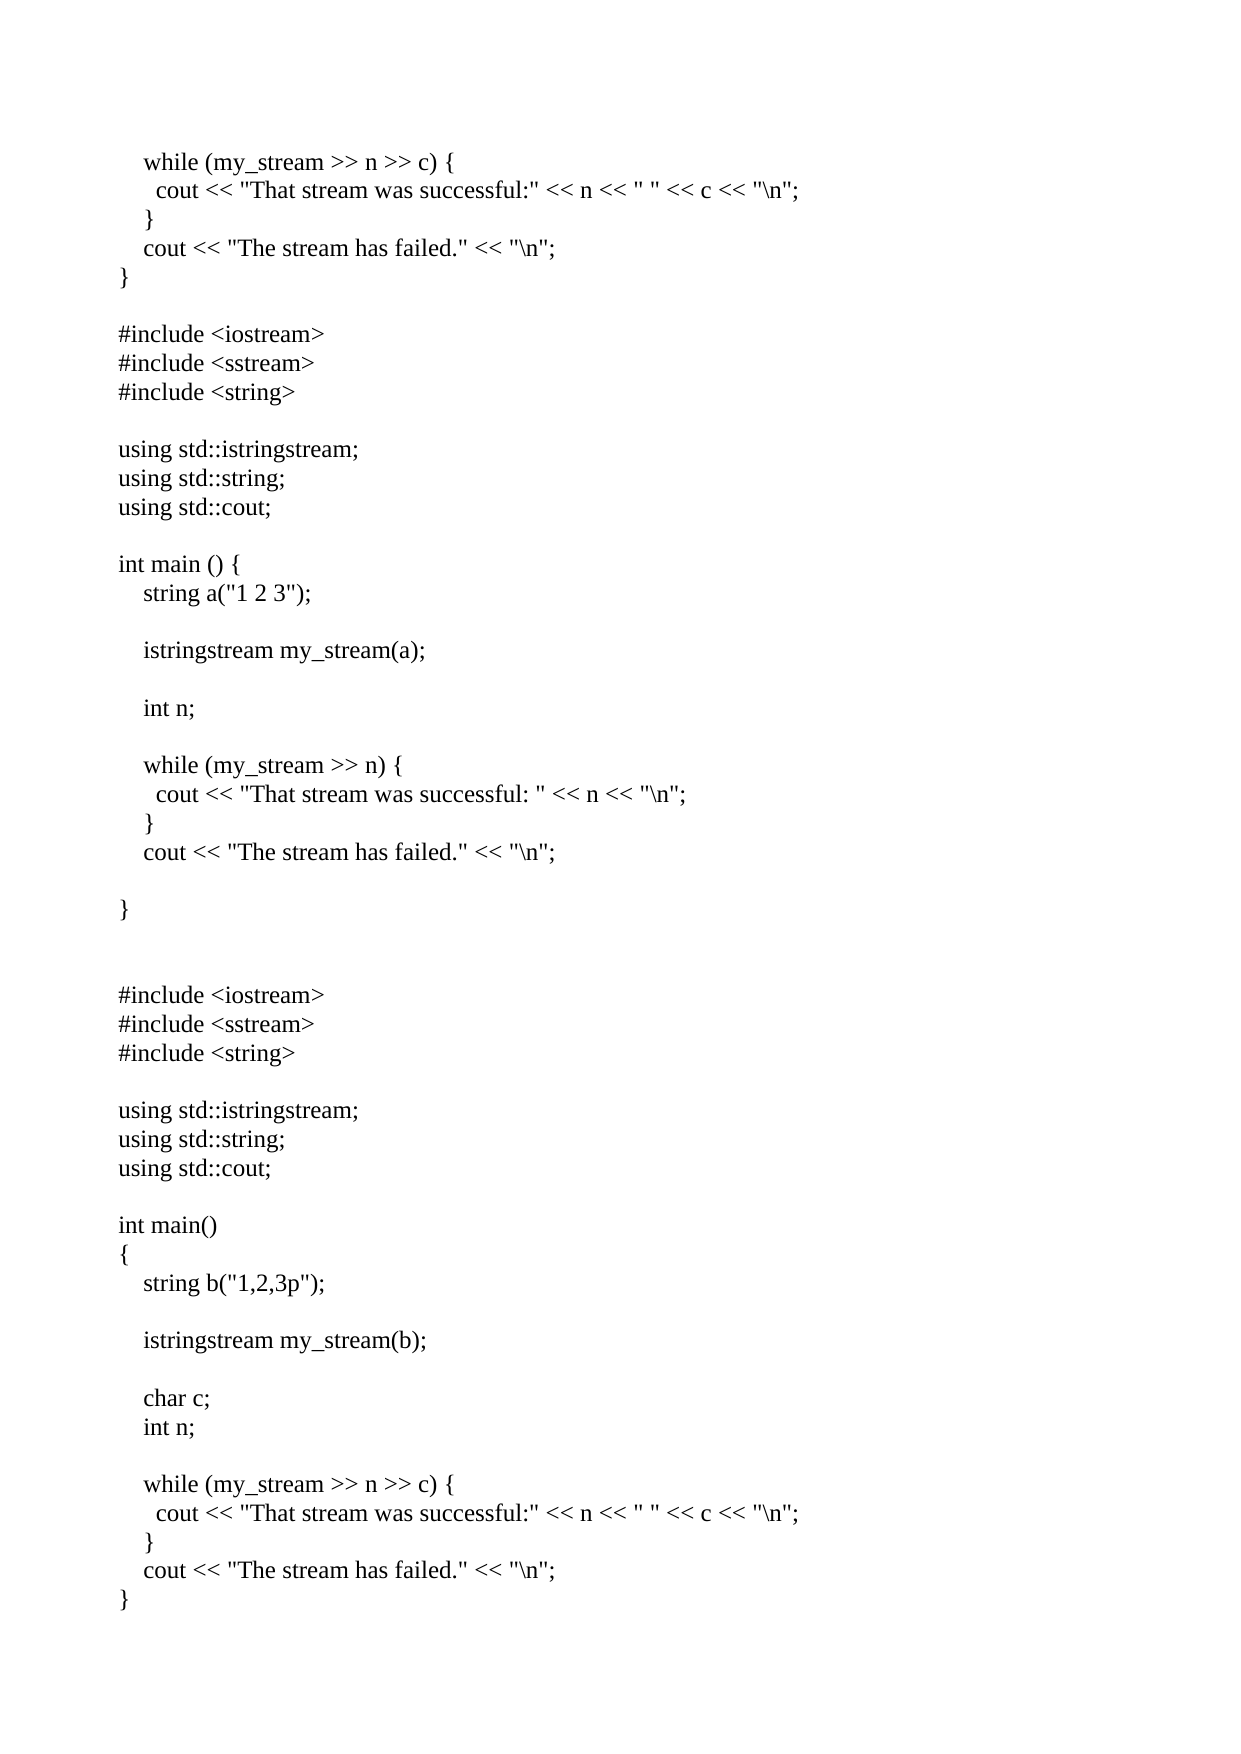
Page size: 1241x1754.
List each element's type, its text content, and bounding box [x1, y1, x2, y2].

text cout << "That stream was successful:" << n << " " << c << "\n"; [118, 1498, 1122, 1527]
text using std::string; [118, 463, 1122, 492]
text using std::istringstream; [118, 1096, 1122, 1124]
text } [118, 204, 1122, 233]
text string b("1,2,3p"); [118, 1268, 1122, 1297]
text } [118, 808, 1122, 837]
text #include <string> [118, 377, 1122, 406]
text #include <sstream> [118, 1009, 1122, 1038]
text } [118, 262, 1122, 291]
text string a("1 2 3"); [118, 578, 1122, 607]
text int n; [118, 1412, 1122, 1441]
text istringstream my_stream(a); [118, 636, 1122, 664]
text #include <iostream> [118, 319, 1122, 348]
text using std::cout; [118, 1153, 1122, 1182]
text cout << "The stream has failed." << "\n"; [118, 837, 1122, 866]
text int n; [118, 693, 1122, 722]
text #include <string> [118, 1038, 1122, 1067]
text } [118, 1584, 1122, 1613]
text using std::istringstream; [118, 434, 1122, 463]
text int main () { [118, 549, 1122, 578]
text while (my_stream >> n >> c) { [118, 1469, 1122, 1498]
text #include <iostream> [118, 981, 1122, 1009]
text using std::string; [118, 1124, 1122, 1153]
text } [118, 1527, 1122, 1556]
text while (my_stream >> n >> c) { [118, 147, 1122, 176]
text cout << "The stream has failed." << "\n"; [118, 233, 1122, 262]
text while (my_stream >> n) { [118, 751, 1122, 779]
text cout << "That stream was successful: " << n << "\n"; [118, 779, 1122, 808]
text char c; [118, 1383, 1122, 1412]
text istringstream my_stream(b); [118, 1326, 1122, 1354]
text { [118, 1239, 1122, 1268]
text cout << "That stream was successful:" << n << " " << c << "\n"; [118, 176, 1122, 204]
text int main() [118, 1211, 1122, 1239]
text #include <sstream> [118, 348, 1122, 377]
text } [118, 894, 1122, 923]
text using std::cout; [118, 492, 1122, 521]
text cout << "The stream has failed." << "\n"; [118, 1556, 1122, 1584]
